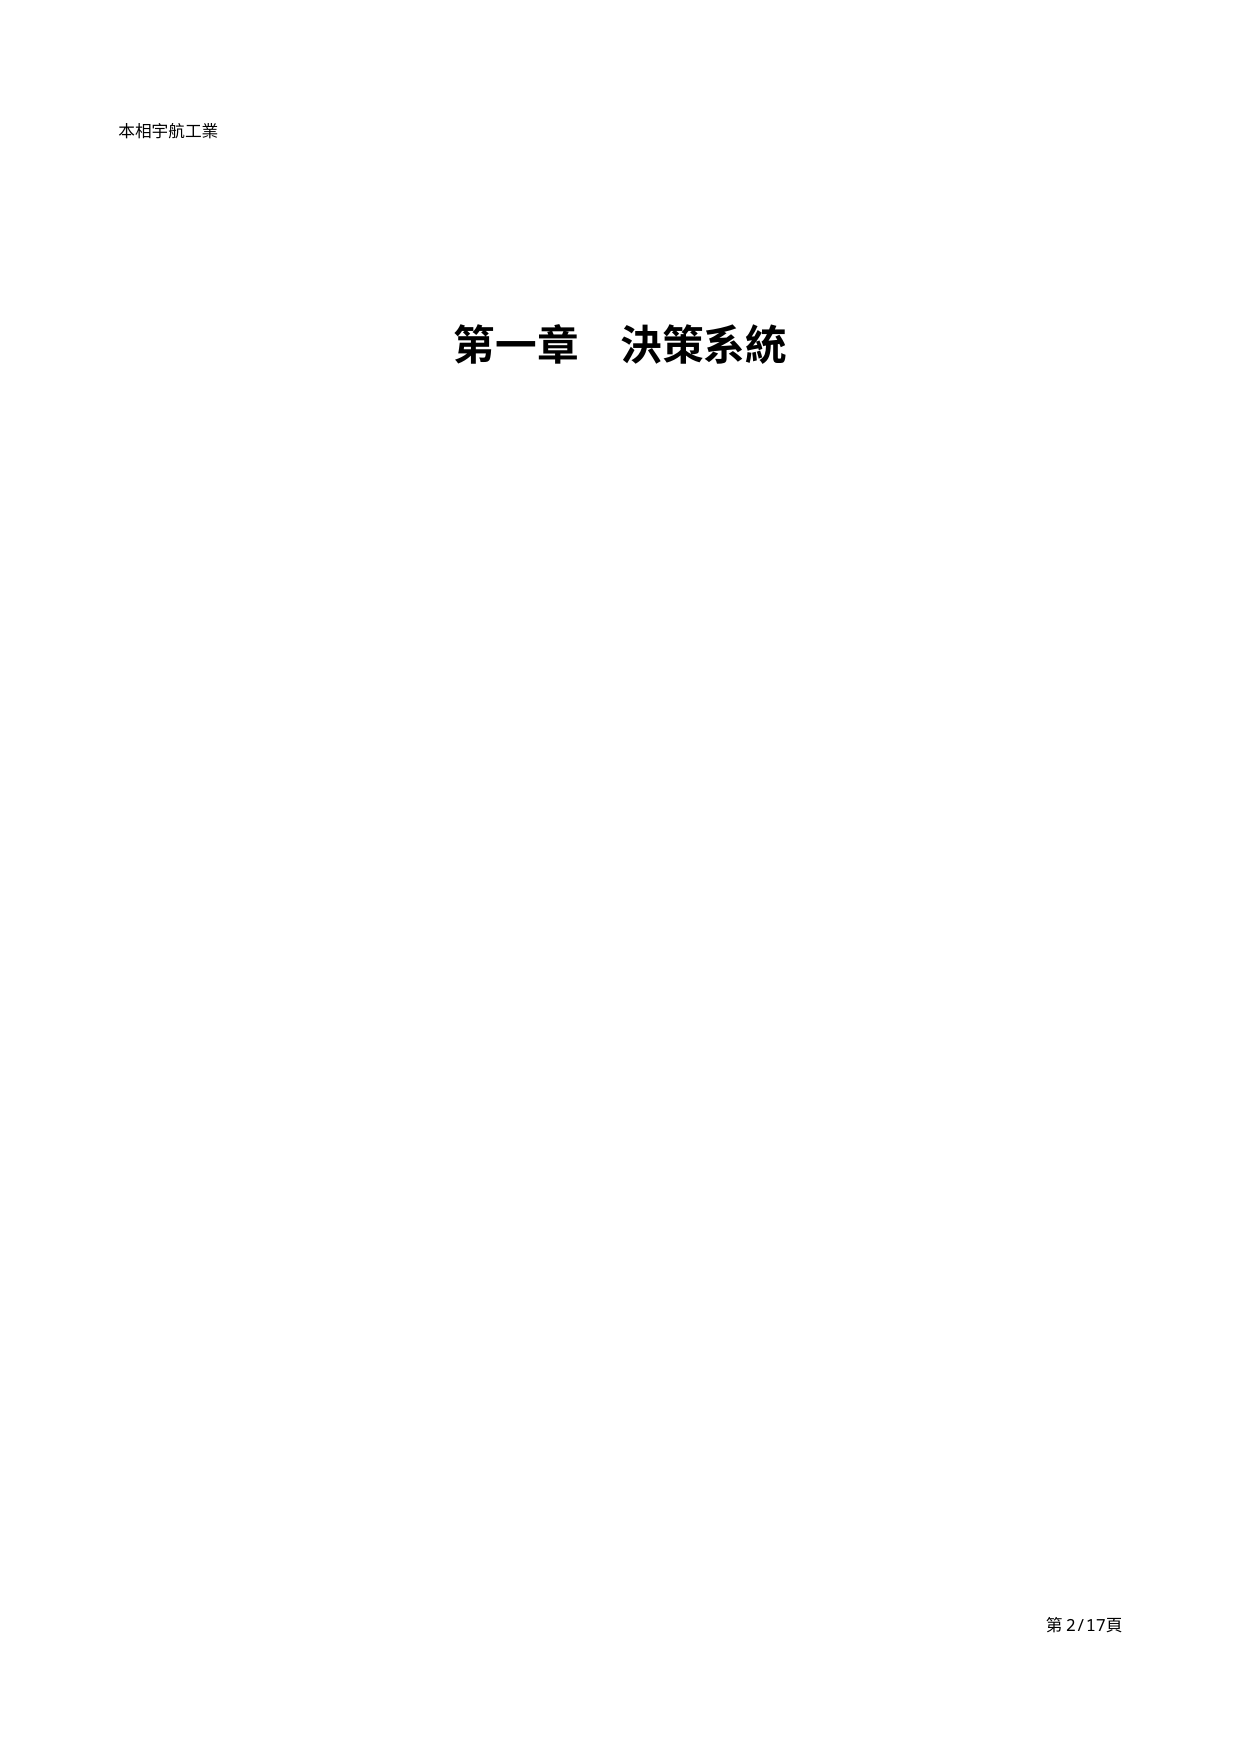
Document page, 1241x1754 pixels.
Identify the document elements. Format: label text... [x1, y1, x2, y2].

subtitle 第一章 決策系統 [118, 312, 1122, 372]
